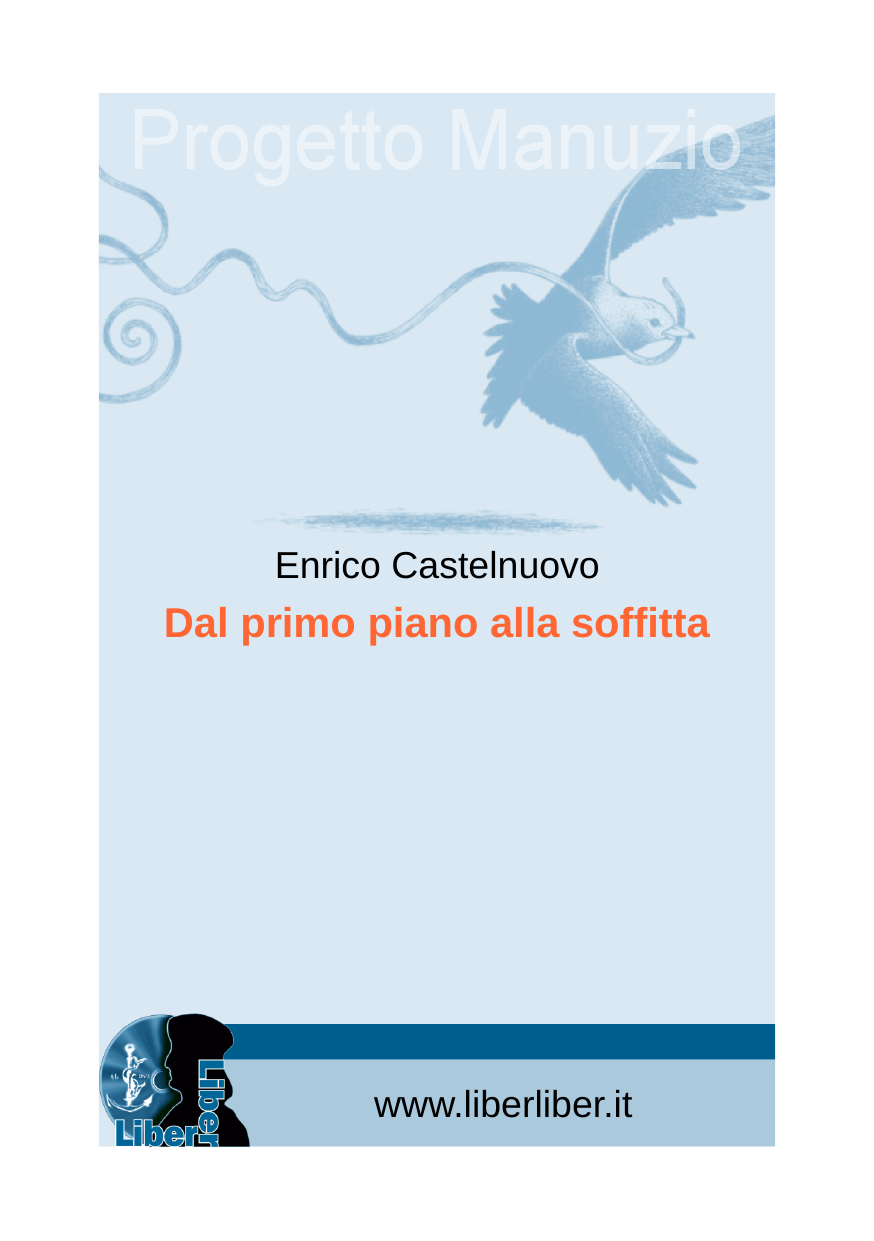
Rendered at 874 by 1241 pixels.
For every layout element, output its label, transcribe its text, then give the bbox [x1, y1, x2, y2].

text www.liberliber.it [327, 1082, 679, 1125]
picture [159, 1139, 170, 1147]
picture [98, 93, 775, 1147]
text Enrico Castelnuovo [94, 91, 779, 1148]
